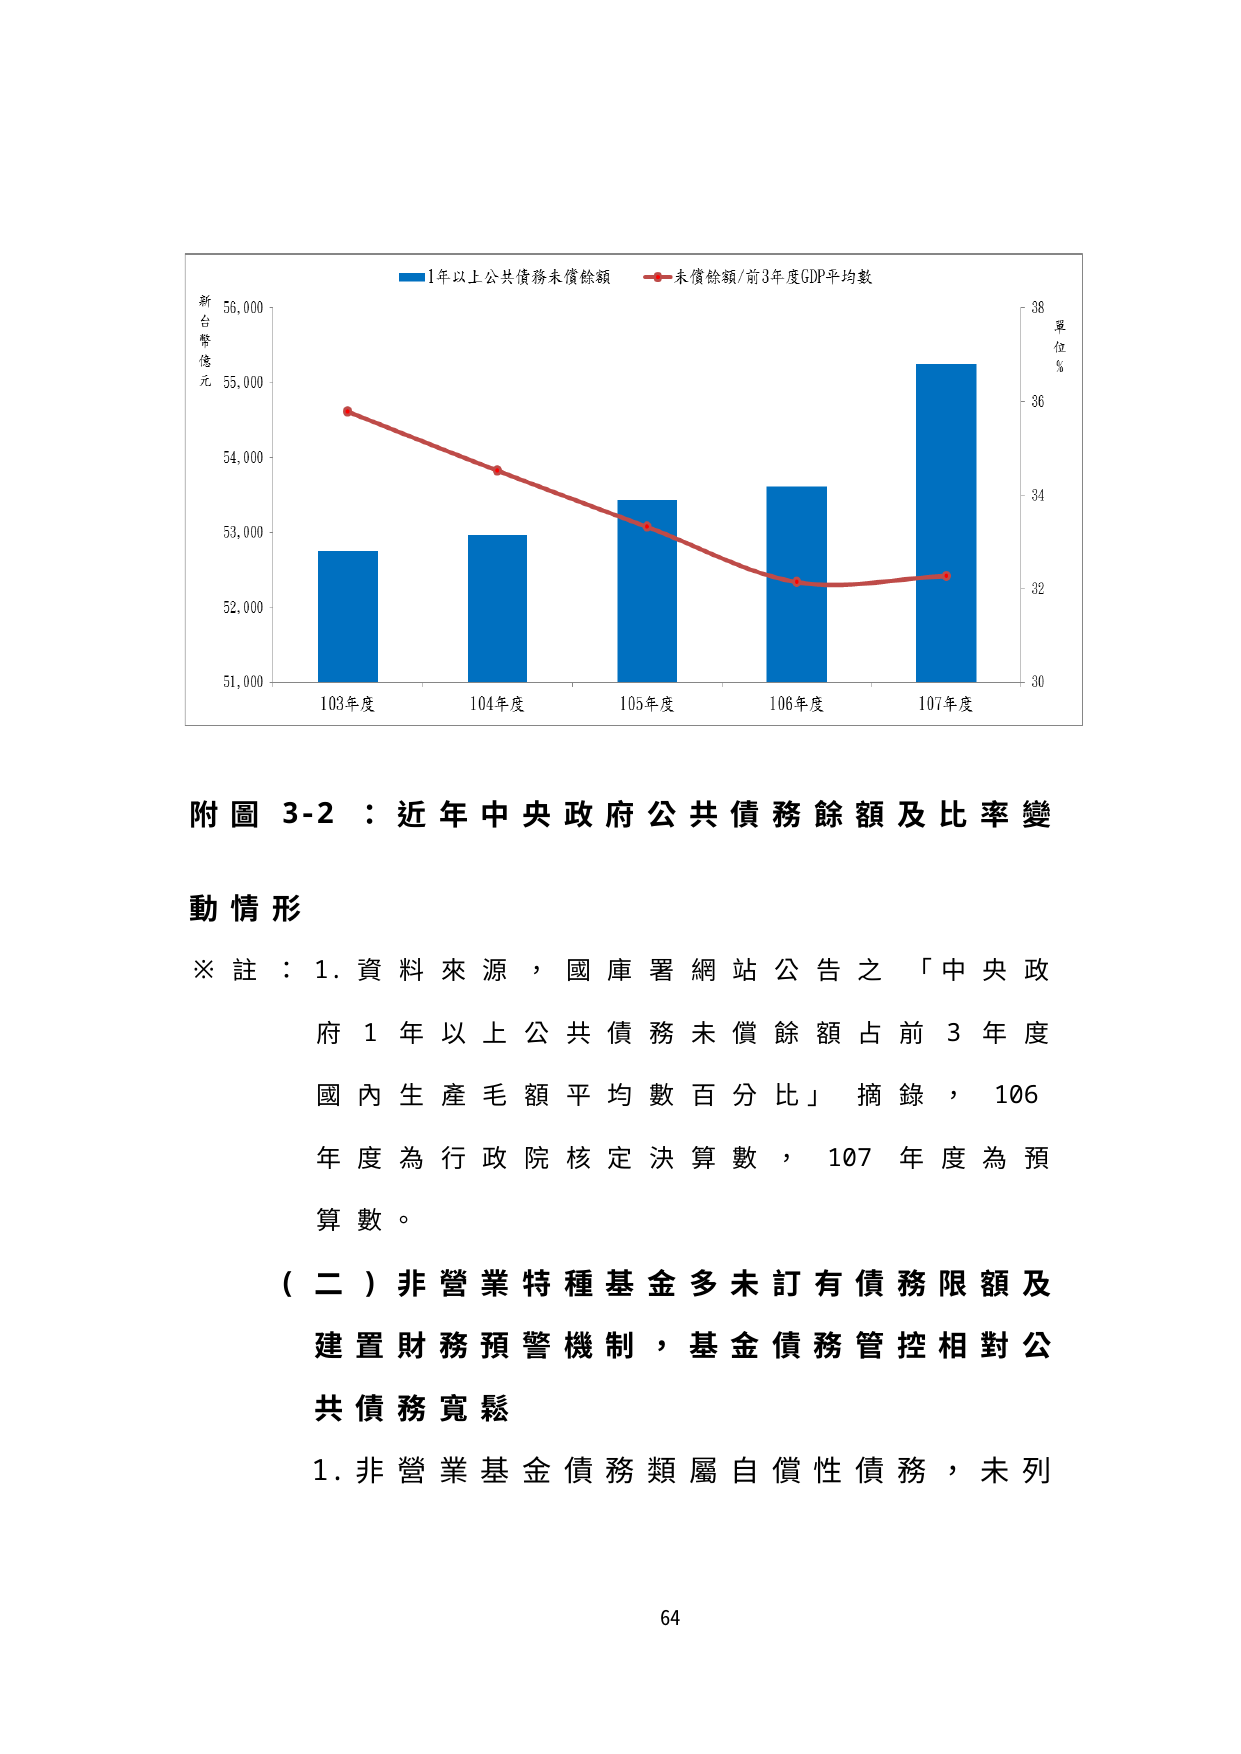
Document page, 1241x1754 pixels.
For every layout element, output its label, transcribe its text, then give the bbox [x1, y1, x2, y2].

text 附圖3-2：近年中央政府公共債務餘額及比率變動情形 [183, 177, 1058, 927]
text ※註：1.資料來源，國庫署網站公告之「中央政府1年以上公共債務未償餘額占前3年度國內生產毛額平均數百分比」摘錄，106年度為行政院核定決算數，107年度為預算數。 [183, 927, 1058, 1240]
text 1.非營業基金債務類屬自償性債務，未列 [271, 1427, 1058, 1490]
text (二)非營業特種基金多未訂有債務限額及建置財務預警機制，基金債務管控相對公共債務寬鬆 [242, 1240, 1058, 1427]
